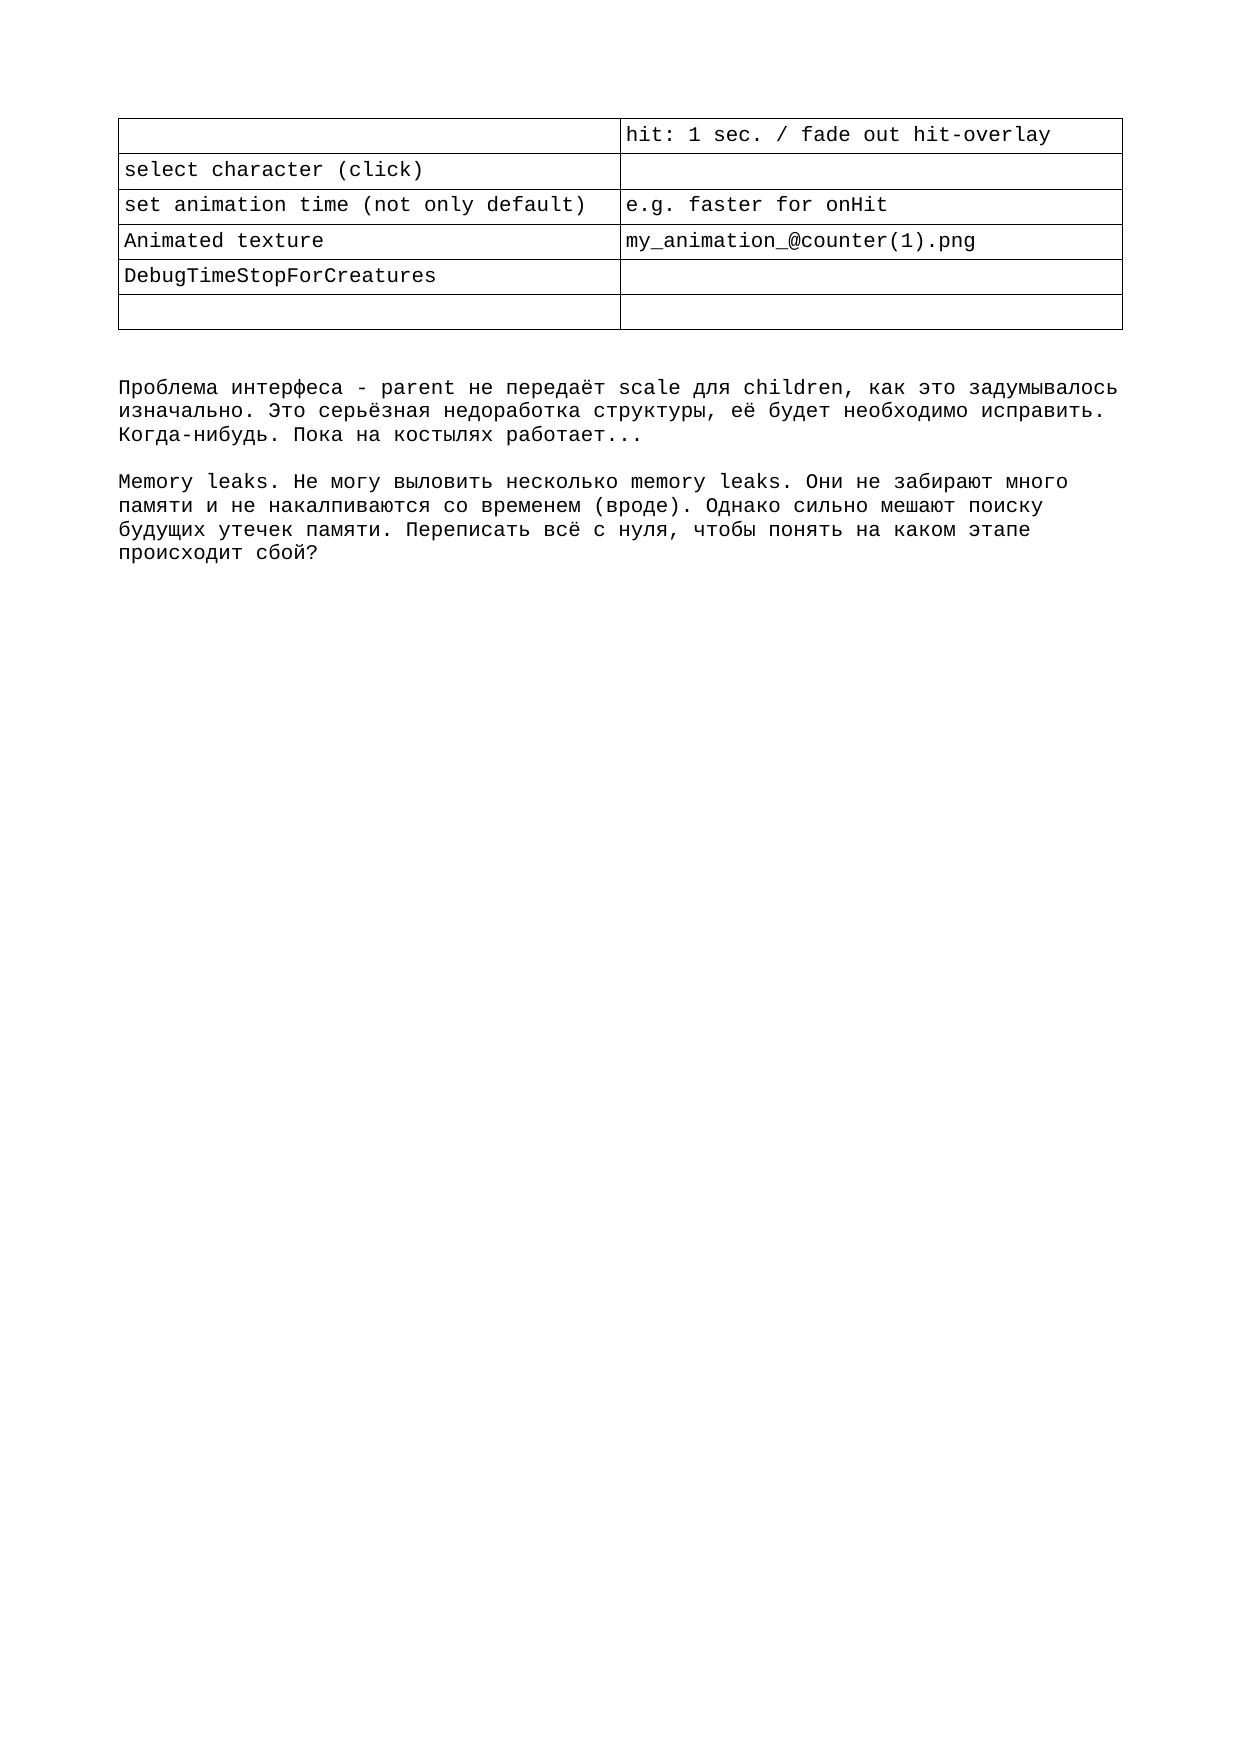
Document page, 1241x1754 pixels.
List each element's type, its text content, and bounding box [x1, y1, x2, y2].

table_cell set animation time (not only default) [119, 190, 620, 224]
table_cell my_animation_@counter(1).png [621, 225, 1122, 259]
table_cell [621, 154, 1122, 188]
text Проблема интерфеса - parent не передаёт scale для children, как это задумывалось изначально. Это серьёзная недоработка структуры, её будет необходимо исправить. Когда-нибудь. Пока на костылях работает... [118, 377, 1122, 448]
table_cell hit: 1 sec. / fade out hit-overlay [621, 119, 1122, 153]
table_cell e.g. faster for onHit [621, 190, 1122, 224]
table_cell DebugTimeStopForCreatures [119, 260, 620, 294]
table_cell [621, 260, 1122, 294]
table_cell select character (click) [119, 154, 620, 188]
table_cell [621, 295, 1122, 329]
table_cell [119, 295, 620, 329]
table_cell [119, 119, 620, 153]
text Memory leaks. Не могу выловить несколько memory leaks. Они не забирают много памяти и не накалпиваются со временем (вроде). Однако сильно мешают поиску будущих утечек памяти. Переписать всё с нуля, чтобы понять на каком этапе происходит сбой? [118, 471, 1122, 566]
table_cell Animated texture [119, 225, 620, 259]
